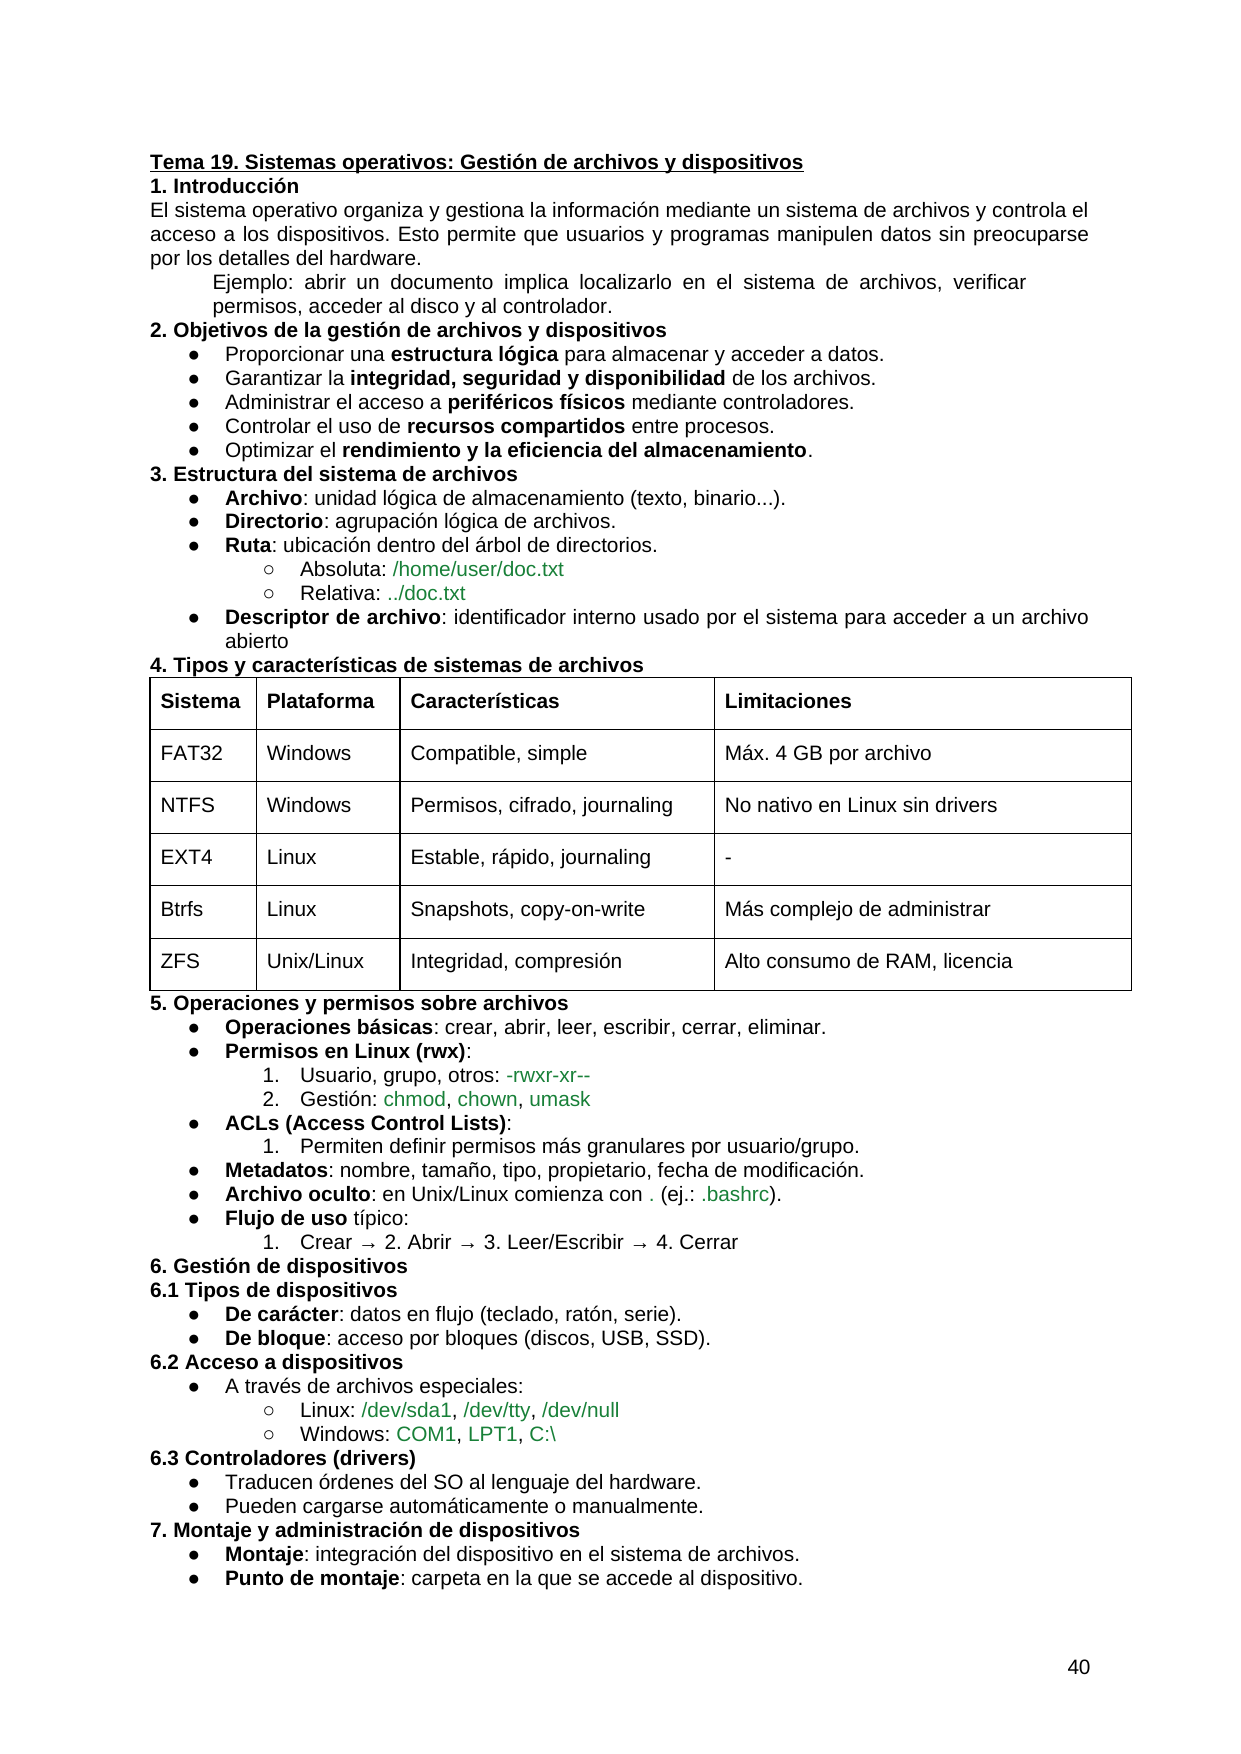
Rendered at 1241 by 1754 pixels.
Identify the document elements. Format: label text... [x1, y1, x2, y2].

table_cell Linux [257, 834, 399, 885]
table_cell Windows [257, 730, 399, 781]
table_cell EXT4 [151, 834, 256, 885]
table_cell Windows [257, 782, 399, 833]
list Absoluta: /home/user/doc.txt [262, 557, 1090, 581]
table_cell Máx. 4 GB por archivo [715, 730, 1131, 781]
table_cell Más complejo de administrar [715, 886, 1131, 937]
subtitle 6. Gestión de dispositivos [150, 1254, 1090, 1278]
table_header Plataforma [257, 678, 399, 729]
subtitle 4. Tipos y características de sistemas de archivos [150, 653, 1090, 677]
table_cell Btrfs [151, 886, 256, 937]
list A través de archivos especiales: [187, 1374, 1090, 1398]
list Ruta: ubicación dentro del árbol de directorios. [187, 533, 1090, 557]
text Ejemplo: abrir un documento implica localizarlo en el sistema de archivos, verificar permisos, acceder al disco y al controlador. [212, 270, 1028, 318]
list Controlar el uso de recursos compartidos entre procesos. [187, 413, 1090, 437]
list Administrar el acceso a periféricos físicos mediante controladores. [187, 389, 1090, 413]
subtitle 6.2 Acceso a dispositivos [150, 1350, 1090, 1374]
table_cell Linux [257, 886, 399, 937]
table_cell - [715, 834, 1131, 885]
list Flujo de uso típico: [187, 1206, 1090, 1230]
list Descriptor de archivo: identificador interno usado por el sistema para acceder a un archivo abierto [187, 605, 1090, 653]
subtitle 1. Introducción [150, 174, 1090, 198]
table_cell NTFS [151, 782, 256, 833]
list Directorio: agrupación lógica de archivos. [187, 509, 1090, 533]
list Permiten definir permisos más granulares por usuario/grupo. [262, 1134, 1090, 1158]
list Relativa: ../doc.txt [262, 581, 1090, 605]
subtitle 2. Objetivos de la gestión de archivos y dispositivos [150, 318, 1090, 342]
list Usuario, grupo, otros: -rwxr-xr-- [262, 1062, 1090, 1086]
table_cell Permisos, cifrado, journaling [401, 782, 714, 833]
list Traducen órdenes del SO al lenguaje del hardware. [187, 1470, 1090, 1494]
subtitle 6.1 Tipos de dispositivos [150, 1278, 1090, 1302]
table_header Sistema [151, 678, 256, 729]
list Windows: COM1, LPT1, C:\ [262, 1422, 1090, 1446]
list Optimizar el rendimiento y la eficiencia del almacenamiento. [187, 437, 1090, 461]
table_cell Unix/Linux [257, 939, 399, 989]
subtitle Tema 19. Sistemas operativos: Gestión de archivos y dispositivos [150, 150, 1090, 174]
subtitle 7. Montaje y administración de dispositivos [150, 1518, 1090, 1542]
list Permisos en Linux (rwx): [187, 1038, 1090, 1062]
table_header Características [401, 678, 714, 729]
subtitle 3. Estructura del sistema de archivos [150, 461, 1090, 485]
list De carácter: datos en flujo (teclado, ratón, serie). [187, 1302, 1090, 1326]
list Archivo oculto: en Unix/Linux comienza con . (ej.: .bashrc). [187, 1182, 1090, 1206]
table_cell FAT32 [151, 730, 256, 781]
list Gestión: chmod, chown, umask [262, 1086, 1090, 1110]
list Crear → 2. Abrir → 3. Leer/Escribir → 4. Cerrar [262, 1230, 1090, 1254]
text El sistema operativo organiza y gestiona la información mediante un sistema de archivos y controla el acceso a los dispositivos. Esto permite que usuarios y programas manipulen datos sin preocuparse por los detalles del hardware. [150, 198, 1090, 270]
table_cell Estable, rápido, journaling [401, 834, 714, 885]
table_cell ZFS [151, 939, 256, 989]
table_cell No nativo en Linux sin drivers [715, 782, 1131, 833]
table_cell Compatible, simple [401, 730, 714, 781]
list Montaje: integración del dispositivo en el sistema de archivos. [187, 1542, 1090, 1566]
list Proporcionar una estructura lógica para almacenar y acceder a datos. [187, 342, 1090, 366]
list De bloque: acceso por bloques (discos, USB, SSD). [187, 1326, 1090, 1350]
table_cell Alto consumo de RAM, licencia [715, 939, 1131, 989]
list Garantizar la integridad, seguridad y disponibilidad de los archivos. [187, 366, 1090, 389]
list Pueden cargarse automáticamente o manualmente. [187, 1494, 1090, 1518]
list Metadatos: nombre, tamaño, tipo, propietario, fecha de modificación. [187, 1158, 1090, 1182]
table_cell Snapshots, copy-on-write [401, 886, 714, 937]
table_cell Integridad, compresión [401, 939, 714, 989]
list ACLs (Access Control Lists): [187, 1110, 1090, 1134]
subtitle 5. Operaciones y permisos sobre archivos [150, 991, 1090, 1014]
list Operaciones básicas: crear, abrir, leer, escribir, cerrar, eliminar. [187, 1014, 1090, 1038]
subtitle 6.3 Controladores (drivers) [150, 1446, 1090, 1470]
table_header Limitaciones [715, 678, 1131, 729]
list Punto de montaje: carpeta en la que se accede al dispositivo. [187, 1566, 1090, 1589]
list Linux: /dev/sda1, /dev/tty, /dev/null [262, 1398, 1090, 1422]
list Archivo: unidad lógica de almacenamiento (texto, binario...). [187, 485, 1090, 509]
